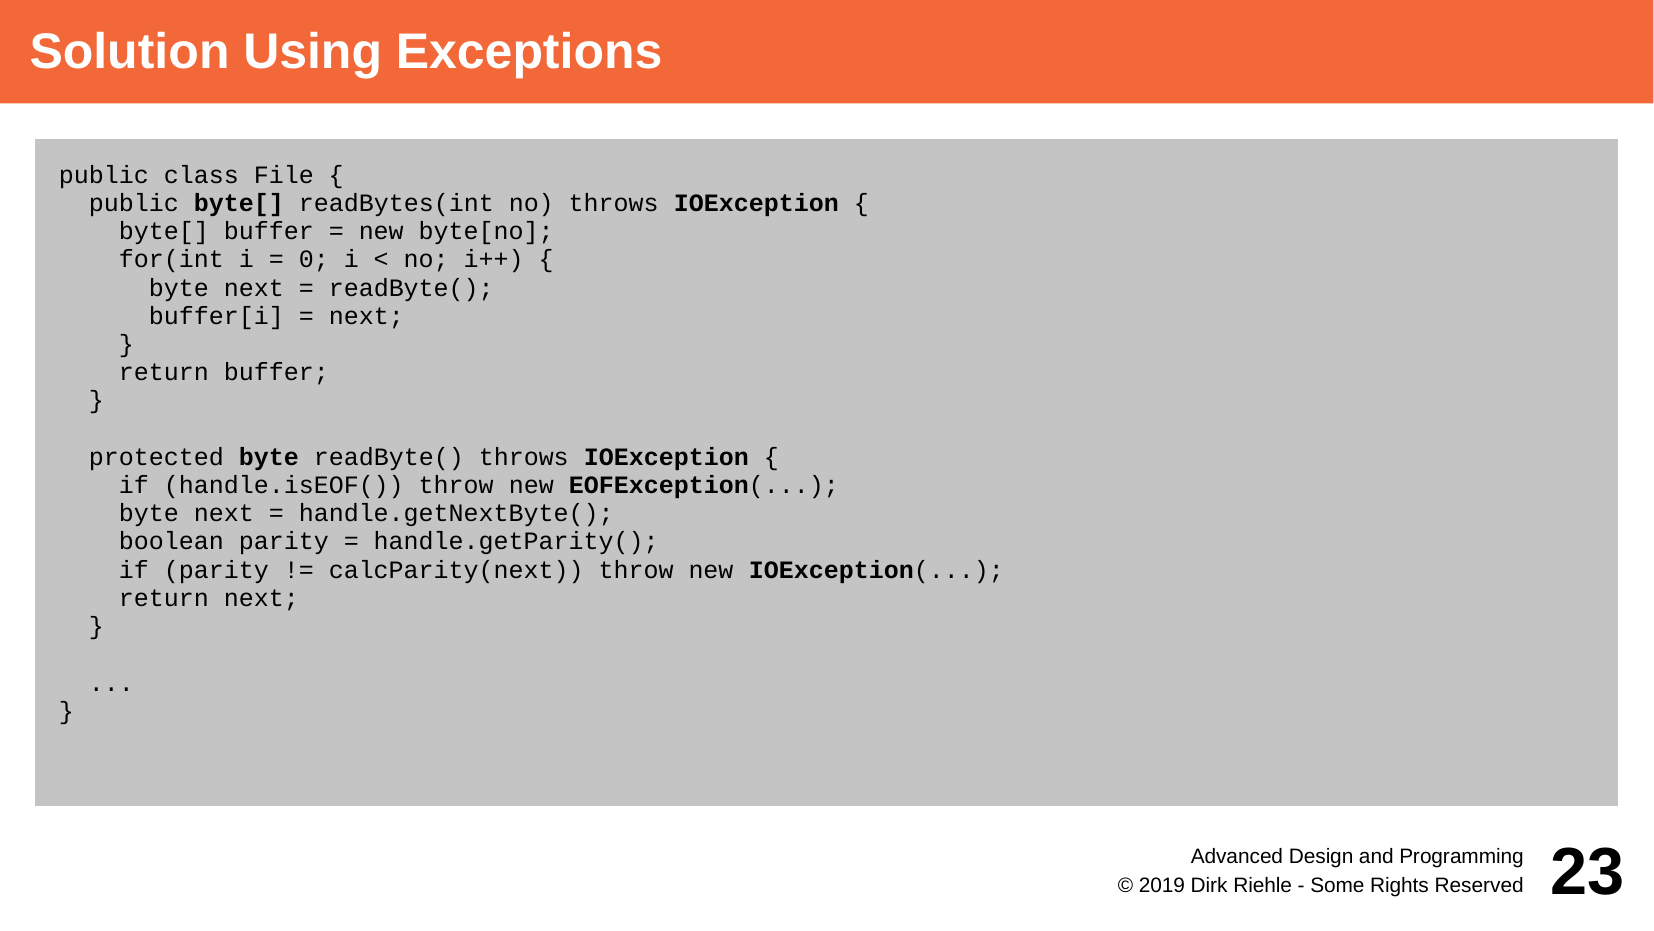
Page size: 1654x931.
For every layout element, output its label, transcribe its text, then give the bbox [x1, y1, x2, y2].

title Solution Using Exceptions [0, 0, 1654, 104]
list public class File { public byte[] readBytes(int no) throws IOException { byte[] buffer = new byte[no]; for(int i = 0; i < no; i++) { byte next = readByte(); buffer[i] = next; } return buffer; } protected byte readByte() throws IOException { if (handle.isEOF()) throw new EOFException(...); byte next = handle.getNextByte(); boolean parity = handle.getParity(); if (parity != calcParity(next)) throw new IOException(...); return next; } ... } [29, 132, 1625, 813]
